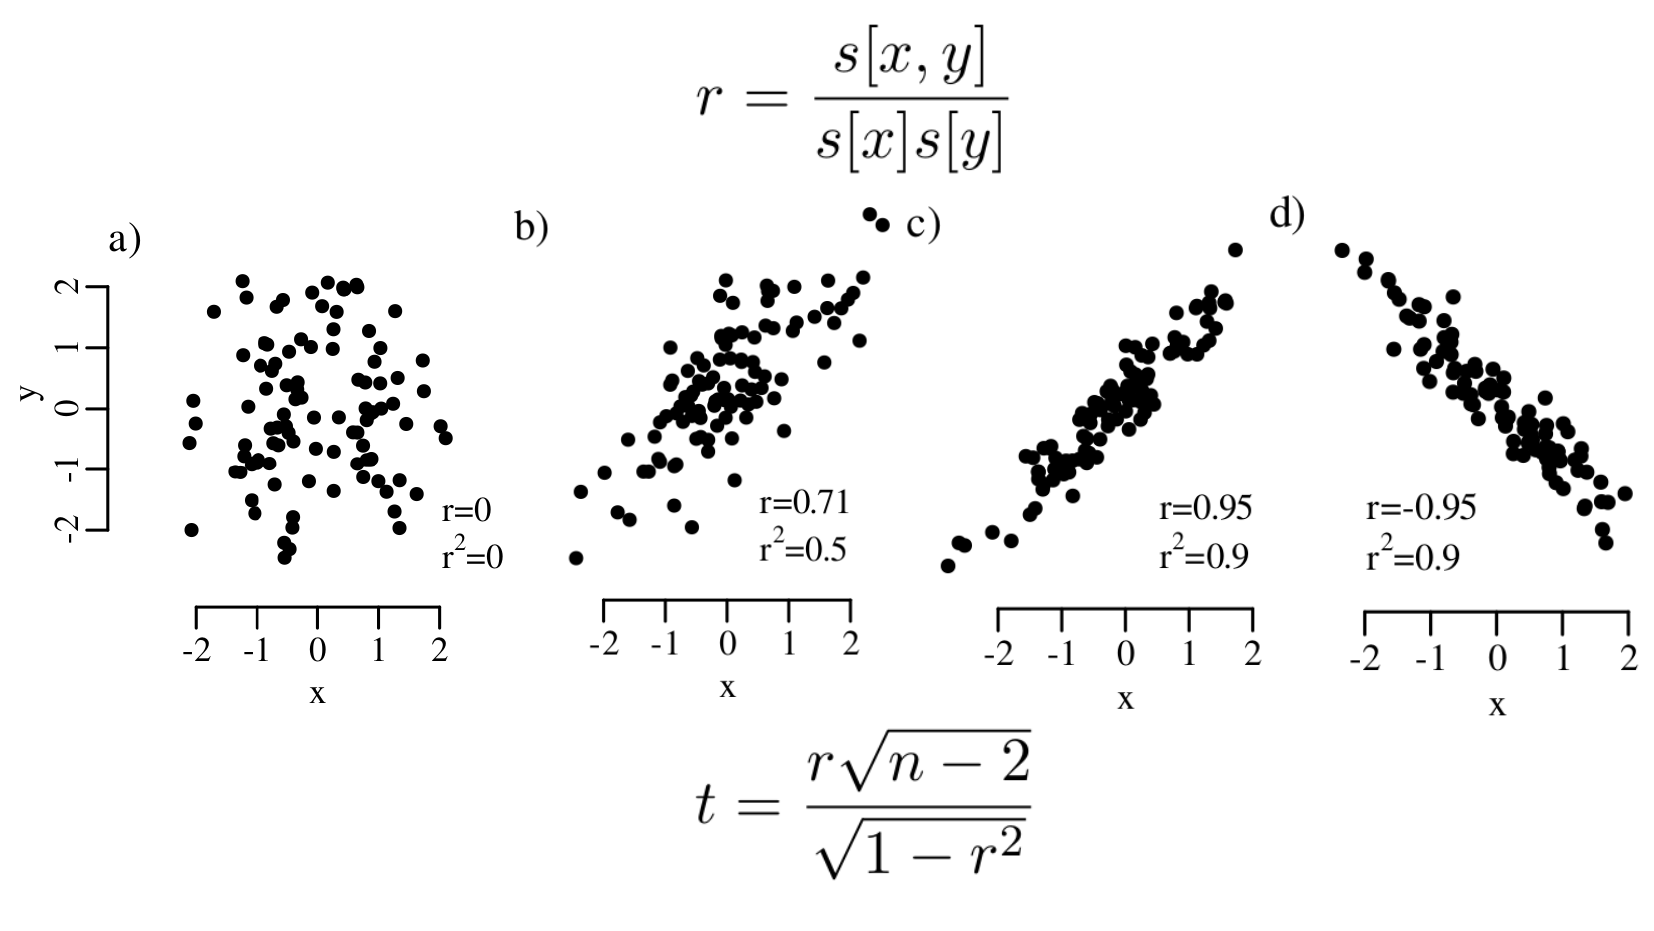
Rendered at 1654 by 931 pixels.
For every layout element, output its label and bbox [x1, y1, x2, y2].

picture [688, 16, 1016, 184]
picture [686, 720, 1046, 892]
picture [5, 189, 1648, 724]
